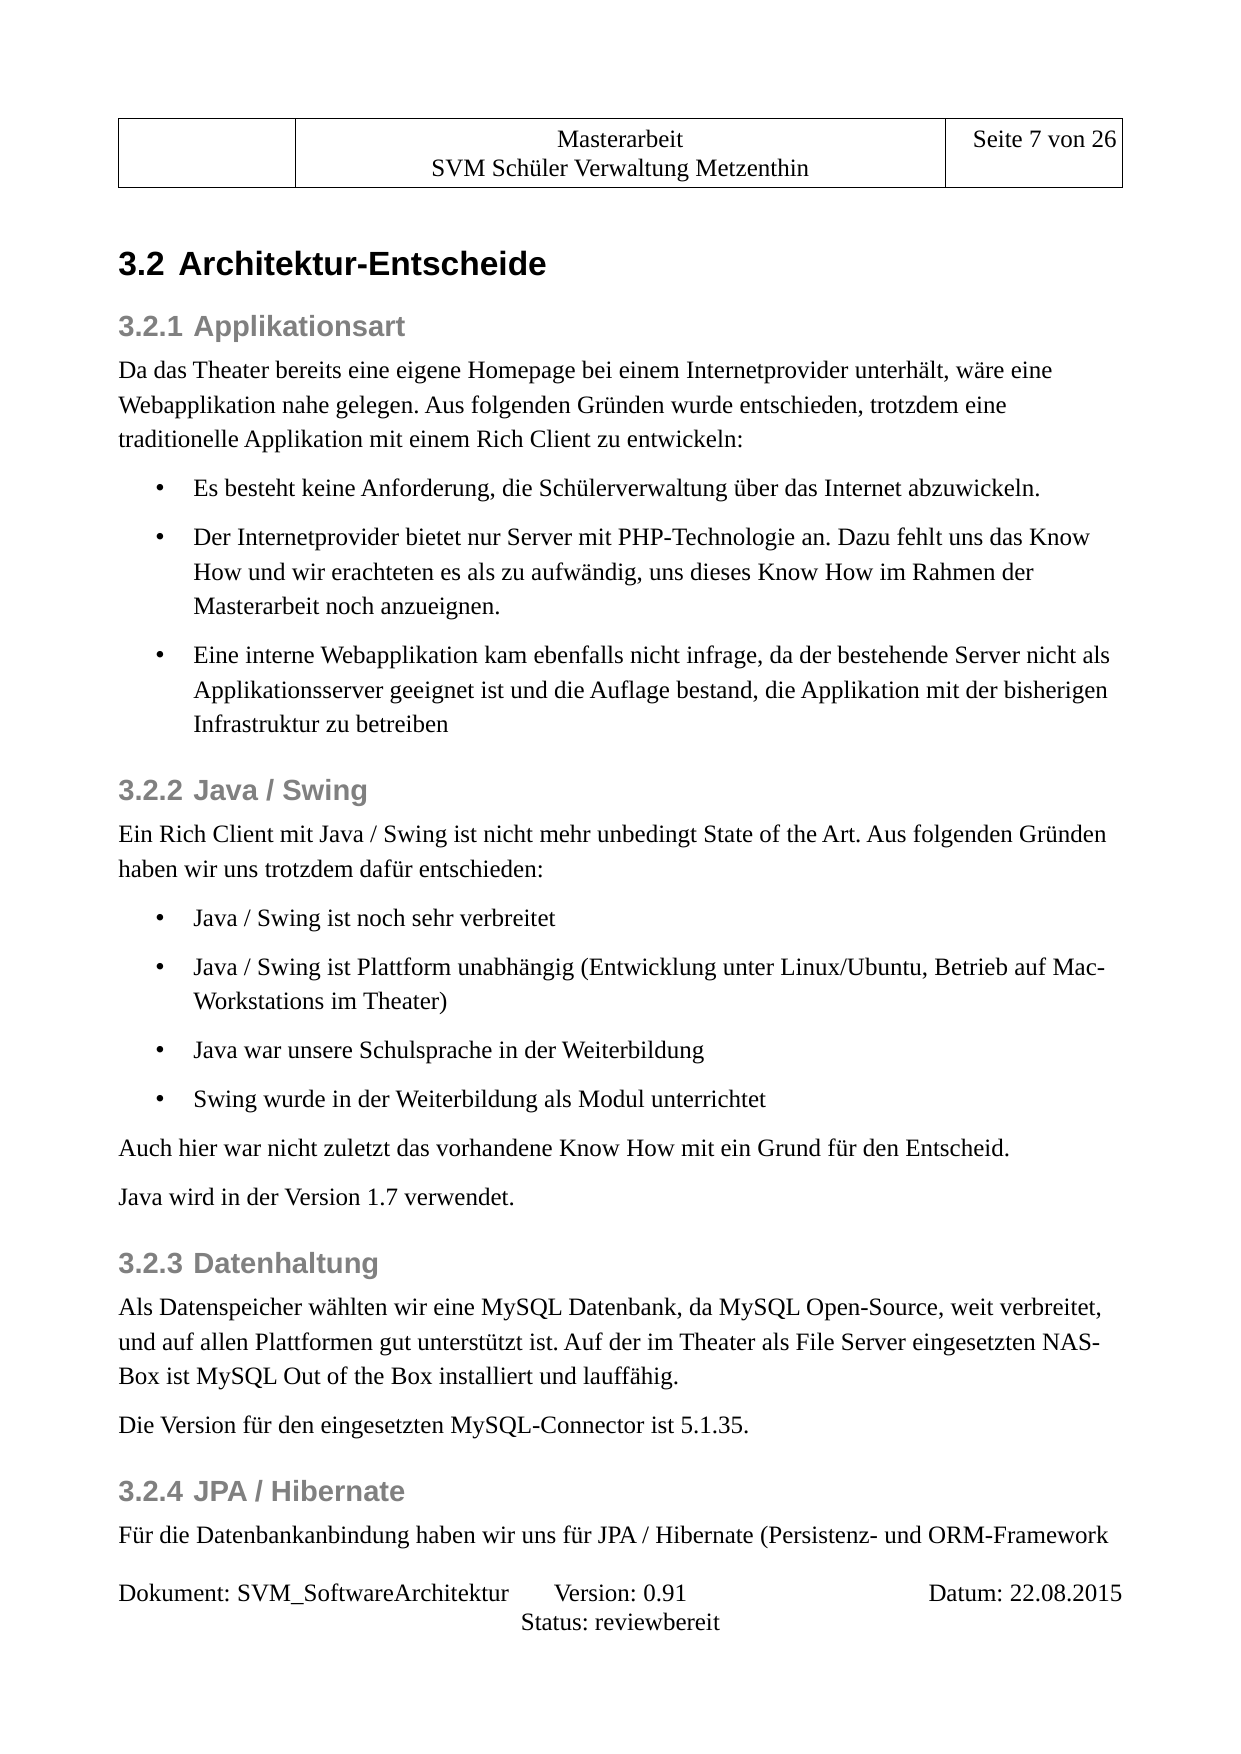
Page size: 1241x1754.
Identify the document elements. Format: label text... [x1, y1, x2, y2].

list Der Internetprovider bietet nur Server mit PHP-Technologie an. Dazu fehlt uns das Know How und wir erachteten es als zu aufwändig, uns dieses Know How im Rahmen der Masterarbeit noch anzueignen. [156, 522, 1122, 620]
list Es besteht keine Anforderung, die Schülerverwaltung über das Internet abzuwickeln. [156, 473, 1122, 502]
subtitle Applikationsart [118, 309, 1122, 343]
text Java wird in der Version 1.7 verwendet. [118, 1182, 1122, 1211]
text Für die Datenbankanbindung haben wir uns für JPA / Hibernate (Persistenz- und ORM-Framework [118, 1520, 1122, 1549]
list Java war unsere Schulsprache in der Weiterbildung [156, 1035, 1122, 1064]
text Ein Rich Client mit Java / Swing ist nicht mehr unbedingt State of the Art. Aus folgenden Gründen haben wir uns trotzdem dafür entschieden: [118, 819, 1122, 882]
list Eine interne Webapplikation kam ebenfalls nicht infrage, da der bestehende Server nicht als Applikationsserver geeignet ist und die Auflage bestand, die Applikation mit der bisherigen Infrastruktur zu betreiben [156, 641, 1122, 738]
text Als Datenspeicher wählten wir eine MySQL Datenbank, da MySQL Open-Source, weit verbreitet, und auf allen Plattformen gut unterstützt ist. Auf der im Theater als File Server eingesetzten NAS-Box ist MySQL Out of the Box installiert und lauffähig. [118, 1292, 1122, 1390]
list Swing wurde in der Weiterbildung als Modul unterrichtet [156, 1084, 1122, 1113]
subtitle Architektur-Entscheide [118, 244, 1122, 282]
list Java / Swing ist Plattform unabhängig (Entwicklung unter Linux/Ubuntu, Betrieb auf Mac-Workstations im Theater) [156, 952, 1122, 1015]
subtitle Datenhaltung [118, 1246, 1122, 1280]
text Die Version für den eingesetzten MySQL-Connector ist 5.1.35. [118, 1410, 1122, 1439]
list Java / Swing ist noch sehr verbreitet [156, 903, 1122, 931]
text Auch hier war nicht zuletzt das vorhandene Know How mit ein Grund für den Entscheid. [118, 1133, 1122, 1162]
subtitle JPA / Hibernate [118, 1474, 1122, 1507]
subtitle Java / Swing [118, 773, 1122, 807]
text Da das Theater bereits eine eigene Homepage bei einem Internetprovider unterhält, wäre eine Webapplikation nahe gelegen. Aus folgenden Gründen wurde entschieden, trotzdem eine traditionelle Applikation mit einem Rich Client zu entwickeln: [118, 355, 1122, 453]
